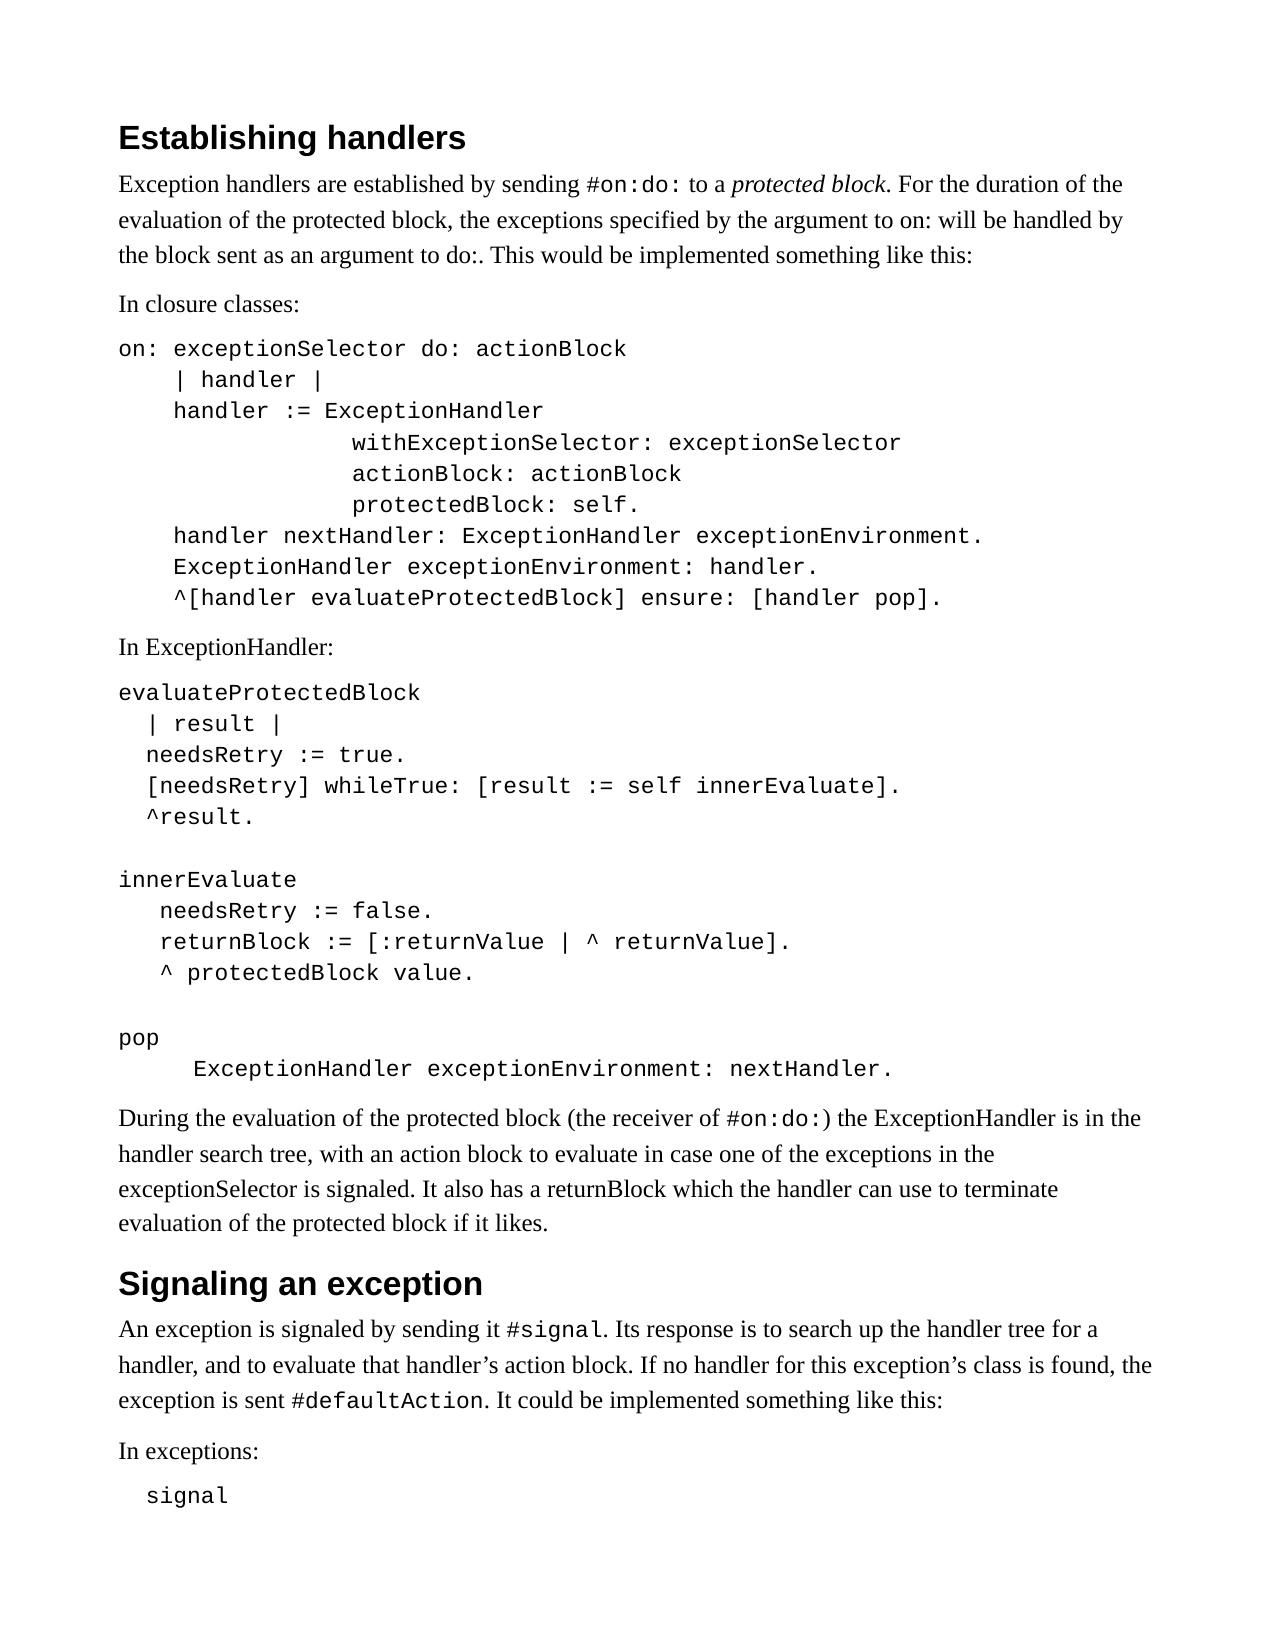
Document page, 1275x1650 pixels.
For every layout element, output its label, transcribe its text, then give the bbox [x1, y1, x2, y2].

text handler nextHandler: ExceptionHandler exceptionEnvironment. [118, 524, 1157, 550]
text | result | [118, 712, 1157, 738]
text ^result. [118, 805, 1157, 831]
text ExceptionHandler exceptionEnvironment: nextHandler. [118, 1057, 1157, 1083]
text needsRetry := true. [118, 743, 1157, 769]
text In ExceptionHandler: [118, 632, 1157, 661]
text ExceptionHandler exceptionEnvironment: handler. [118, 555, 1157, 581]
text In closure classes: [118, 289, 1157, 317]
text In exceptions: [118, 1436, 1157, 1464]
text evaluateProtectedBlock [118, 681, 1157, 707]
text signal [118, 1485, 1157, 1511]
text Exception handlers are established by sending #on:do: to a protected block. For the duration of the evaluation of the protected block, the exceptions specified by the argument to on: will be handled by the block sent as an argument to do:. This would be implemented something like this: [118, 169, 1157, 268]
text ^[handler evaluateProtectedBlock] ensure: [handler pop]. [118, 586, 1157, 612]
text handler := ExceptionHandler [118, 400, 1157, 426]
text [needsRetry] whileTrue: [result := self innerEvaluate]. [118, 774, 1157, 800]
text on: exceptionSelector do: actionBlock [118, 338, 1157, 364]
text withExceptionSelector: exceptionSelector [118, 431, 1157, 457]
text | handler | [118, 369, 1157, 395]
text An exception is signaled by sending it #signal. Its response is to search up the handler tree for a handler, and to evaluate that handler’s action block. If no handler for this exception’s class is found, the exception is sent #defaultAction. It could be implemented something like this: [118, 1314, 1157, 1415]
text returnBlock := [:returnValue | ^ returnValue]. [118, 930, 1157, 956]
text During the evaluation of the protected block (the receiver of #on:do:) the ExceptionHandler is in the handler search tree, with an action block to evaluate in case one of the exceptions in the exceptionSelector is signaled. It also has a returnBlock which the handler can use to terminate evaluation of the protected block if it likes. [118, 1103, 1157, 1237]
subtitle Establishing handlers [118, 118, 1157, 157]
text needsRetry := false. [118, 899, 1157, 925]
text pop [118, 1026, 1157, 1052]
text innerEvaluate [118, 868, 1157, 894]
subtitle Signaling an exception [118, 1263, 1157, 1302]
text ^ protectedBlock value. [118, 961, 1157, 987]
text protectedBlock: self. [118, 493, 1157, 519]
text actionBlock: actionBlock [118, 462, 1157, 488]
